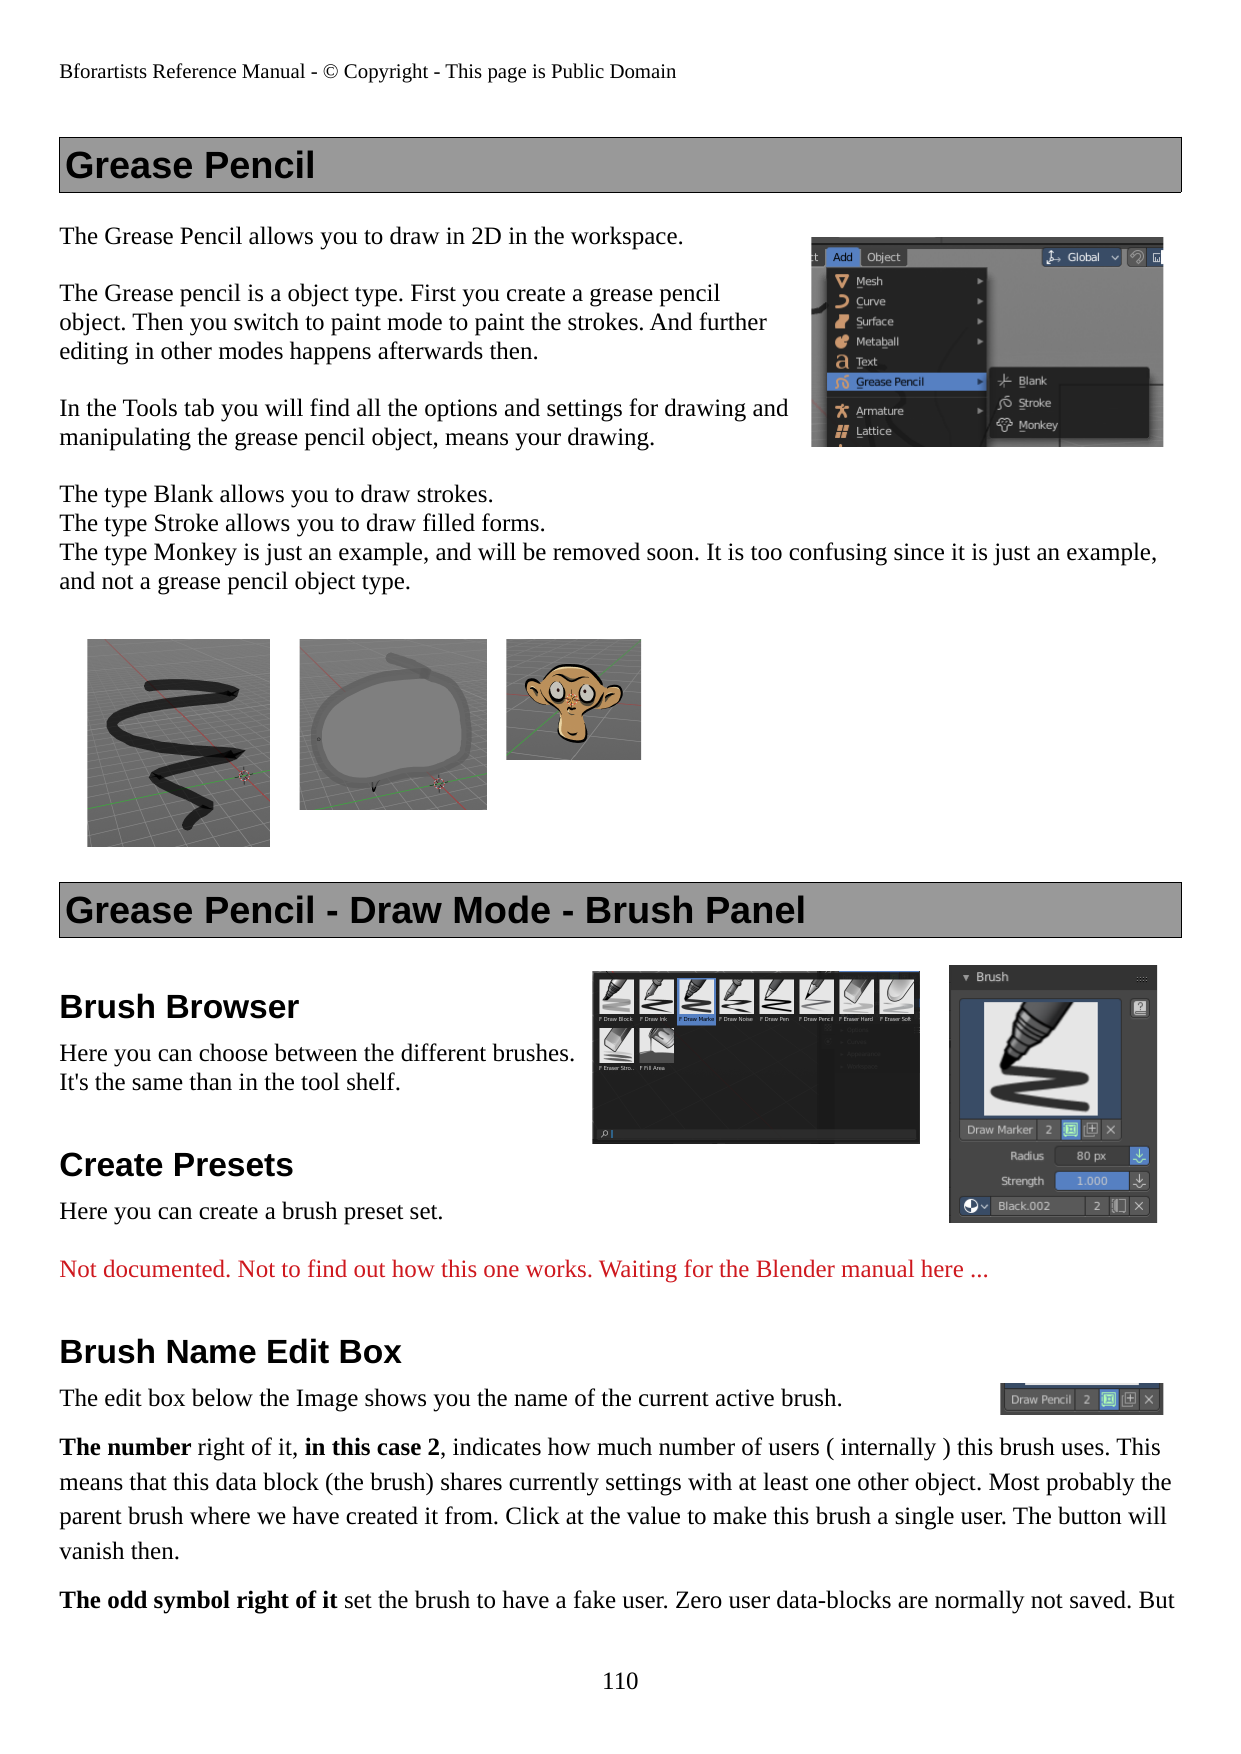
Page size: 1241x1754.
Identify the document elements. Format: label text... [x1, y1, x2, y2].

subtitle Brush Name Edit Box [59, 1332, 1181, 1371]
table_header Grease Pencil [60, 138, 1181, 192]
text The number right of it, in this case 2, indicates how much number of users ( internally ) this brush uses. This means that this data block (the brush) shares currently settings with at least one other object. Most probably the parent brush where we have created it from. Click at the value to make this brush a single user. The button will vanish then. [59, 1432, 1181, 1564]
text The type Monkey is just an example, and will be removed soon. It is too confusing since it is just an example, and not a grease pencil object type. [59, 537, 1181, 594]
picture [87, 639, 270, 847]
subtitle Brush Browser [59, 987, 592, 1026]
subtitle [920, 987, 949, 1026]
text Here you can create a brush preset set. [59, 1196, 1181, 1225]
table_header Grease Pencil - Draw Mode - Brush Panel [60, 883, 1181, 937]
text Here you can choose between the different brushes. It's the same than in the tool shelf. [59, 1038, 592, 1096]
text The edit box below the Image shows you the name of the current active brush. [59, 1383, 1000, 1412]
text The odd symbol right of it set the brush to have a fake user. Zero user data-blocks are normally not saved. But [59, 1585, 1181, 1613]
text The Grease pencil is a object type. First you create a grease pencil object. Then you switch to paint mode to paint the strokes. And further editing in other modes happens afterwards then. [59, 278, 811, 364]
picture [506, 639, 642, 760]
subtitle [1158, 1145, 1181, 1184]
text The type Blank allows you to draw strokes. [59, 479, 1181, 508]
picture [949, 965, 1158, 1223]
picture [592, 971, 920, 1144]
picture [1000, 1383, 1164, 1415]
text The type Stroke allows you to draw filled forms. [59, 508, 1181, 537]
picture [811, 237, 1164, 447]
text The Grease Pencil allows you to draw in 2D in the workspace. [59, 221, 1181, 249]
text Not documented. Not to find out how this one works. Waiting for the Blender manual here ... [59, 1254, 1181, 1282]
picture [299, 639, 487, 810]
subtitle Create Presets [59, 1145, 949, 1184]
text In the Tools tab you will find all the options and settings for drawing and manipulating the grease pencil object, means your drawing. [59, 393, 1181, 451]
subtitle [1158, 987, 1181, 1026]
